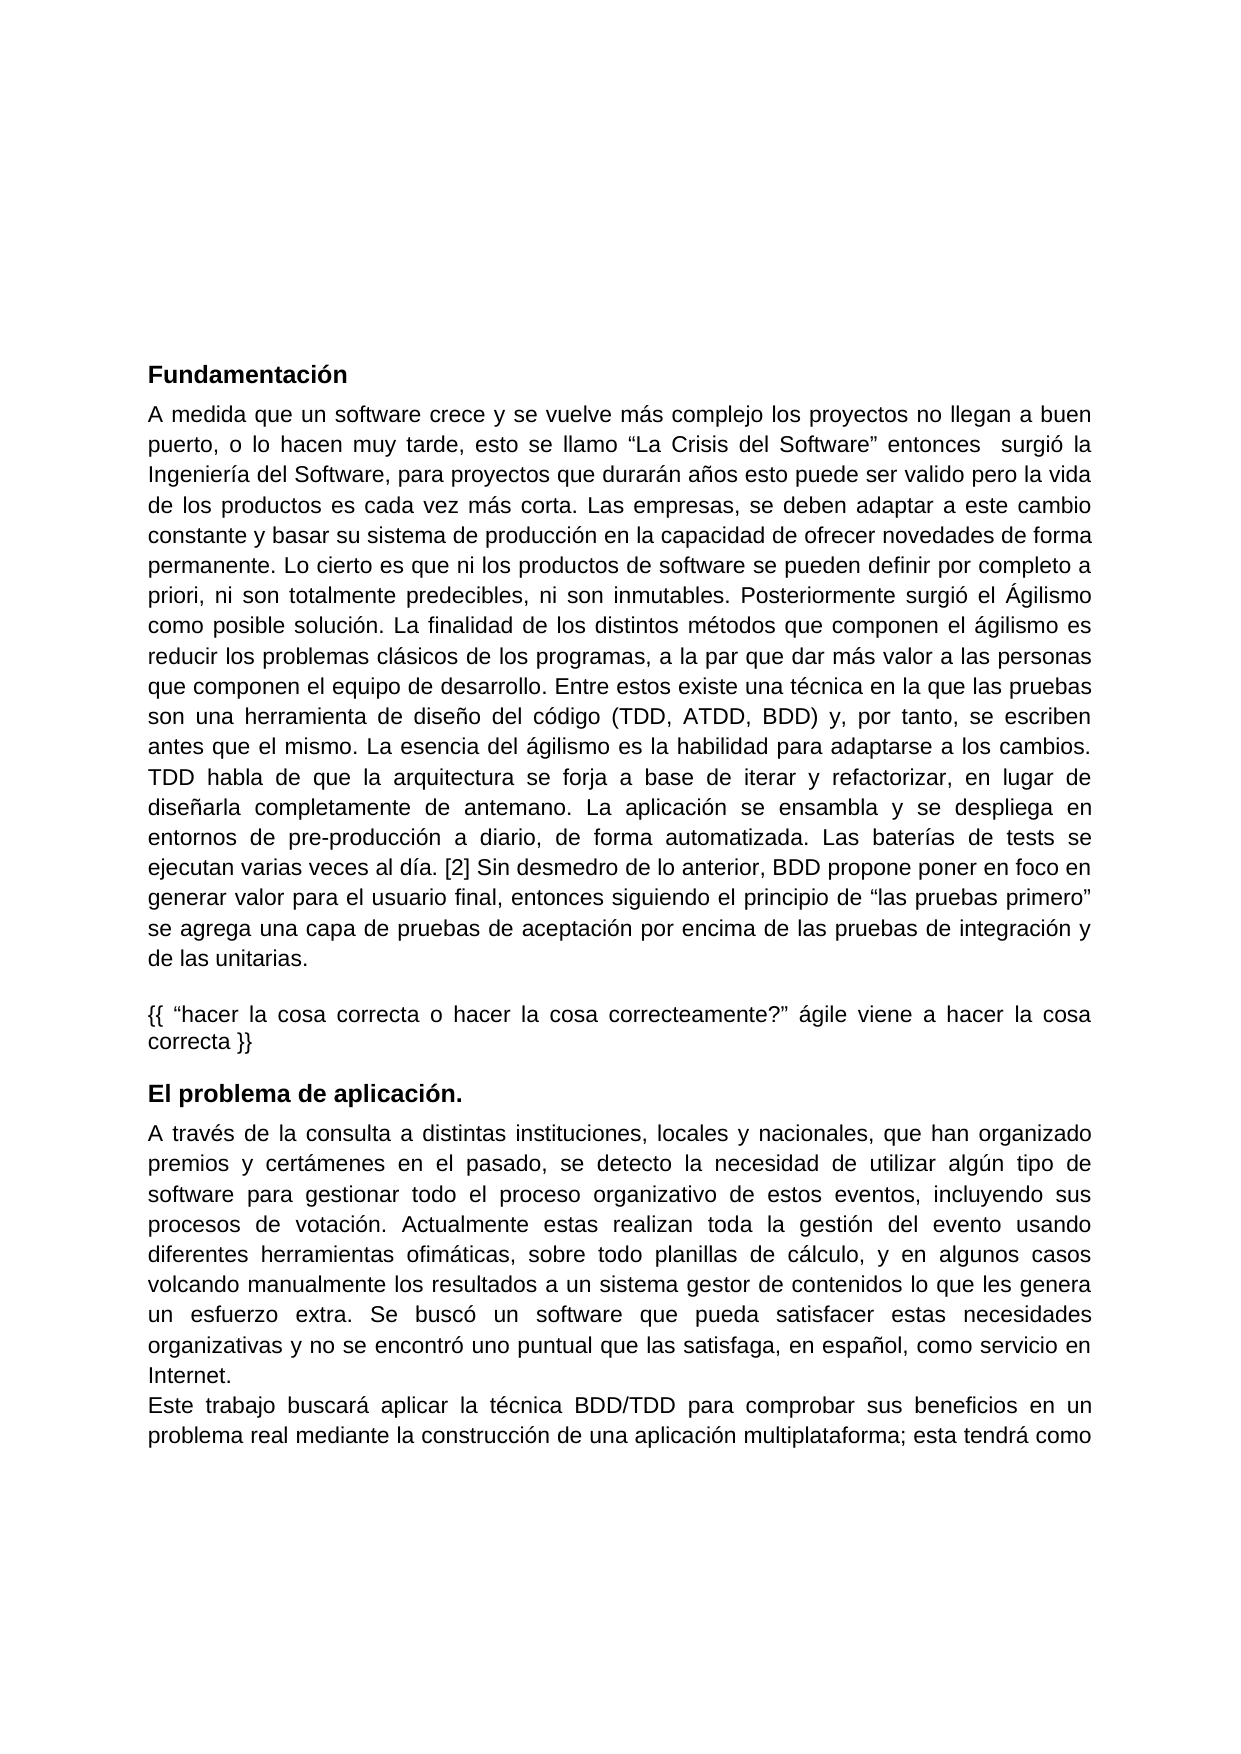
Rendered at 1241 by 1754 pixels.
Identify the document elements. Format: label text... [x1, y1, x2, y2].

subtitle El problema de aplicación. [148, 1079, 1093, 1108]
subtitle Fundamentación [148, 360, 1093, 388]
text A través de la consulta a distintas instituciones, locales y nacionales, que han organizado premios y certámenes en el pasado, se detecto la necesidad de utilizar algún tipo de software para gestionar todo el proceso organizativo de estos eventos, incluyendo sus procesos de votación. Actualmente estas realizan toda la gestión del evento usando diferentes herramientas ofimáticas, sobre todo planillas de cálculo, y en algunos casos volcando manualmente los resultados a un sistema gestor de contenidos lo que les genera un esfuerzo extra. Se buscó un software que pueda satisfacer estas necesidades organizativas y no se encontró uno puntual que las satisfaga, en español, como servicio en Internet. [148, 1120, 1093, 1388]
text Este trabajo buscará aplicar la técnica BDD/TDD para comprobar sus beneficios en un problema real mediante la construcción de una aplicación multiplataforma; esta tendrá como [148, 1392, 1093, 1449]
text {{ “hacer la cosa correcta o hacer la cosa correcteamente?” ágile viene a hacer la cosa correcta }} [148, 1001, 1093, 1054]
text A medida que un software crece y se vuelve más complejo los proyectos no llegan a buen puerto, o lo hacen muy tarde, esto se llamo “La Crisis del Software” entonces surgió la Ingeniería del Software, para proyectos que durarán años esto puede ser valido pero la vida de los productos es cada vez más corta. Las empresas, se deben adaptar a este cambio constante y basar su sistema de producción en la capacidad de ofrecer novedades de forma permanente. Lo cierto es que ni los productos de software se pueden definir por completo a priori, ni son totalmente predecibles, ni son inmutables. Posteriormente surgió el Ágilismo como posible solución. La finalidad de los distintos métodos que componen el ágilismo es reducir los problemas clásicos de los programas, a la par que dar más valor a las personas que componen el equipo de desarrollo. Entre estos existe una técnica en la que las pruebas son una herramienta de diseño del código (TDD, ATDD, BDD) y, por tanto, se escriben antes que el mismo. La esencia del ágilismo es la habilidad para adaptarse a los cambios. TDD habla de que la arquitectura se forja a base de iterar y refactorizar, en lugar de diseñarla completamente de antemano. La aplicación se ensambla y se despliega en entornos de pre-producción a diario, de forma automatizada. Las baterías de tests se ejecutan varias veces al día. [2] Sin desmedro de lo anterior, BDD propone poner en foco en generar valor para el usuario final, entonces siguiendo el principio de “las pruebas primero” se agrega una capa de pruebas de aceptación por encima de las pruebas de integración y de las unitarias. [148, 401, 1093, 971]
